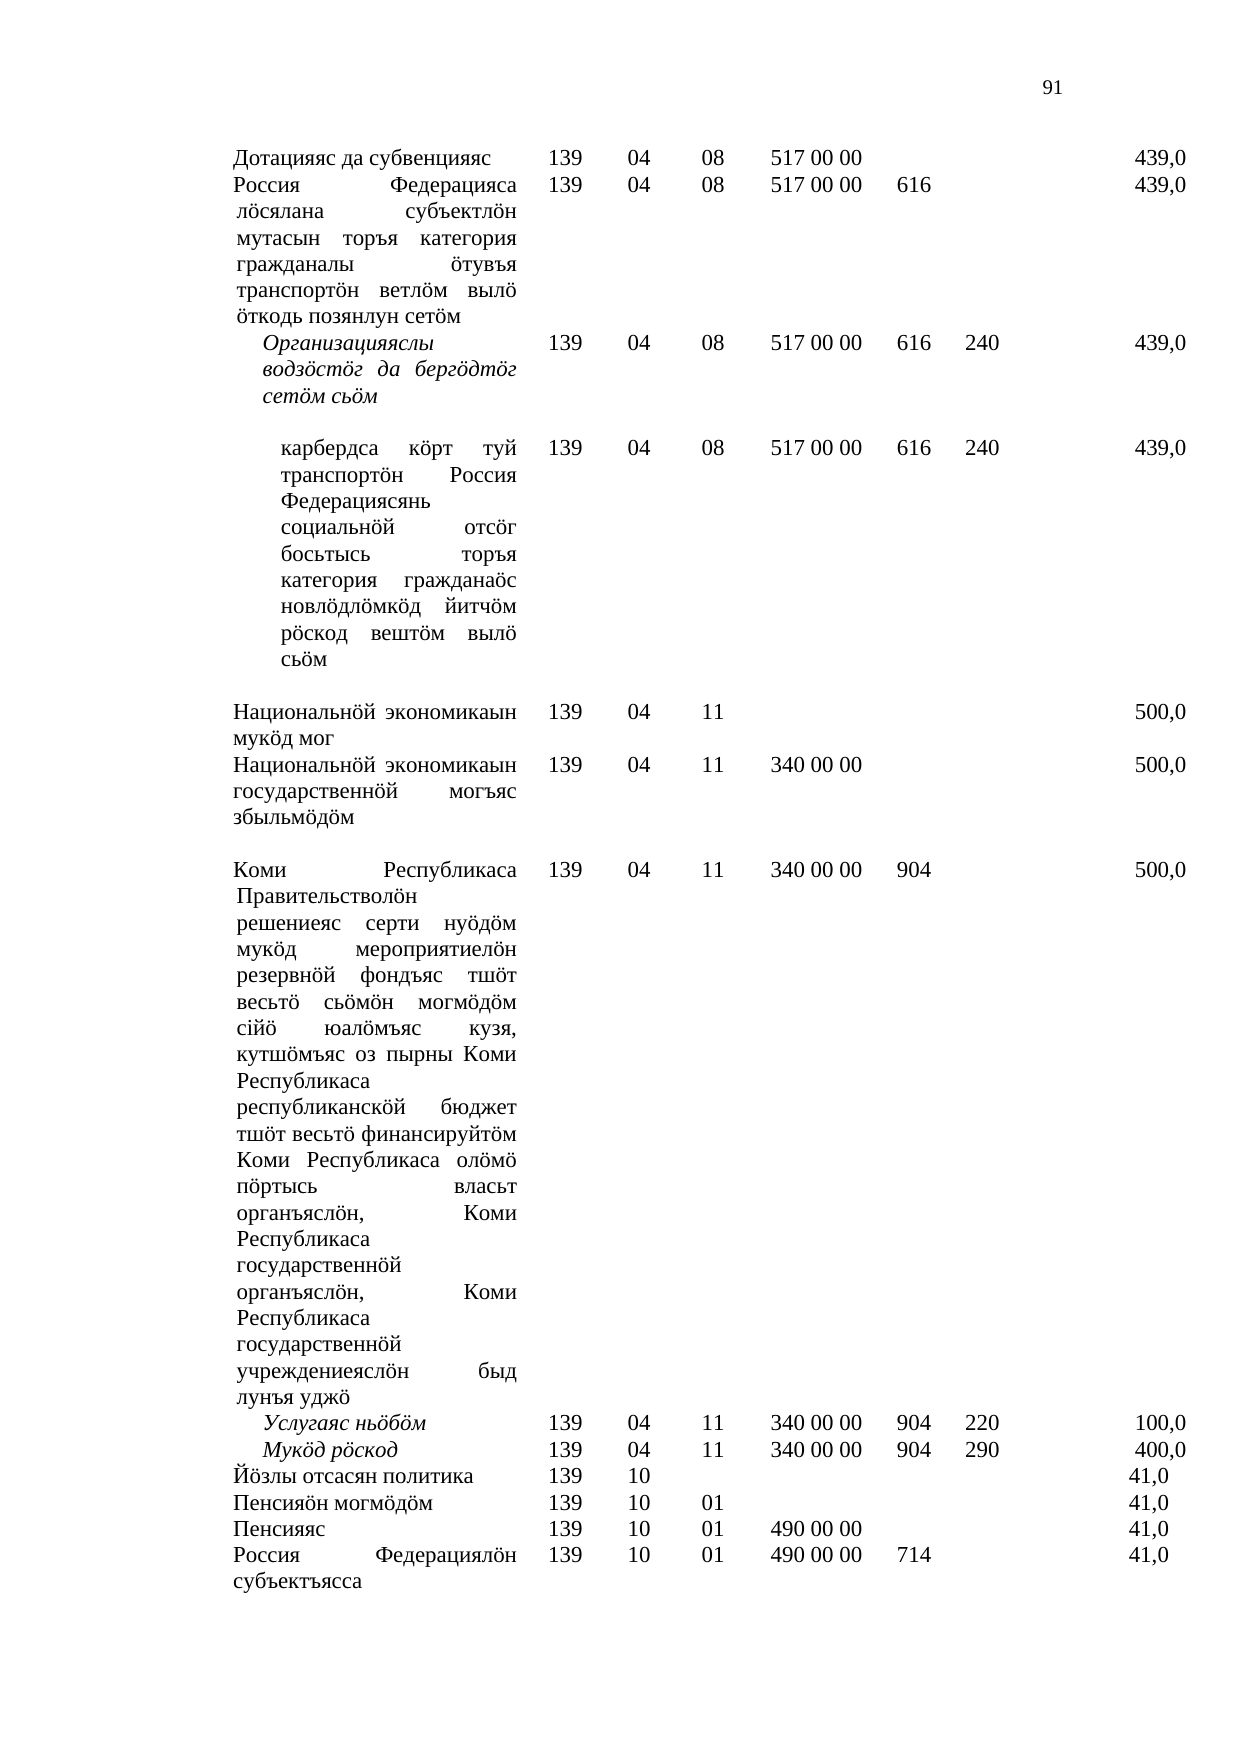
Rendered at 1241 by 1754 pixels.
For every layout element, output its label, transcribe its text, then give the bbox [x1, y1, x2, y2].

table_cell 340 00 00 [750, 1410, 882, 1436]
table_cell 500,0 [1019, 698, 1197, 751]
table_cell 400,0 [1019, 1436, 1197, 1462]
table_cell 08 [676, 434, 750, 698]
table_cell 41,0 [1019, 1462, 1197, 1488]
table_cell 340 00 00 [750, 856, 882, 1409]
table_cell [1197, 145, 1240, 171]
table_cell [945, 1515, 1019, 1541]
table_cell 139 [528, 434, 602, 698]
table_cell [945, 118, 1019, 144]
table_cell [676, 118, 750, 144]
table_cell 139 [528, 751, 602, 856]
table_cell Пенсияяс [222, 1515, 528, 1541]
table_cell 904 [883, 1436, 945, 1462]
table_cell 240 [945, 329, 1019, 434]
table_cell [750, 1489, 882, 1515]
table_cell 139 [528, 1410, 602, 1436]
table_cell [883, 118, 945, 144]
table_cell Россия Федерациялöн субъектъясса [222, 1541, 528, 1594]
table_cell 04 [602, 145, 676, 171]
table_cell [1197, 1489, 1240, 1515]
table_cell 01 [676, 1489, 750, 1515]
table_cell Национальнöй экономикаын государственнöй могъяс збыльмöдöм [222, 751, 528, 856]
table_cell 139 [528, 1462, 602, 1488]
table_cell [1197, 1436, 1240, 1462]
table_cell 04 [602, 171, 676, 329]
table_cell 04 [602, 434, 676, 698]
table_cell карбердса кöрт туй транспортöн Россия Федерациясянь социальнöй отсöг босьтысь торъя категория гражданаöс новлöдлöмкöд йитчöм рöскод вештöм вылö сьöм [222, 434, 528, 698]
table_cell 340 00 00 [750, 1436, 882, 1462]
table_cell 04 [602, 1410, 676, 1436]
table_cell [945, 1541, 1019, 1594]
table_cell [602, 118, 676, 144]
table_cell 616 [883, 329, 945, 434]
table_cell 517 00 00 [750, 171, 882, 329]
table_cell 139 [528, 329, 602, 434]
table_cell 139 [528, 698, 602, 751]
table_cell [883, 1462, 945, 1488]
table_cell [1197, 1462, 1240, 1488]
table_cell 41,0 [1019, 1515, 1197, 1541]
table_cell Услугаяс ньöбöм [222, 1410, 528, 1436]
table_cell 500,0 [1019, 856, 1197, 1409]
table_cell 41,0 [1019, 1489, 1197, 1515]
table_cell 04 [602, 856, 676, 1409]
table_cell [222, 118, 528, 144]
table_cell [883, 1489, 945, 1515]
table_cell [883, 145, 945, 171]
table_cell 439,0 [1019, 434, 1197, 698]
table_cell 139 [528, 1515, 602, 1541]
table_cell [1197, 698, 1240, 751]
table_cell 139 [528, 856, 602, 1409]
table_cell 714 [883, 1541, 945, 1594]
table_cell 139 [528, 1436, 602, 1462]
table_cell 139 [528, 1489, 602, 1515]
table_cell [945, 856, 1019, 1409]
table_cell Йöзлы отсасян политика [222, 1462, 528, 1488]
table_cell 490 00 00 [750, 1515, 882, 1541]
table_cell [1197, 1541, 1240, 1594]
table_cell [750, 1462, 882, 1488]
table_cell 139 [528, 1541, 602, 1594]
table_cell [1197, 856, 1240, 1409]
table_cell 616 [883, 434, 945, 698]
table_cell 139 [528, 171, 602, 329]
table_cell [883, 751, 945, 856]
table_cell 10 [602, 1515, 676, 1541]
table_cell 01 [676, 1541, 750, 1594]
table_cell [945, 1489, 1019, 1515]
table_cell 439,0 [1019, 329, 1197, 434]
table_cell 439,0 [1019, 145, 1197, 171]
table_cell [750, 118, 882, 144]
table_cell 10 [602, 1489, 676, 1515]
table_cell 904 [883, 1410, 945, 1436]
table_cell Пенсияöн могмöдöм [222, 1489, 528, 1515]
table_cell [945, 171, 1019, 329]
table_cell [945, 698, 1019, 751]
table_cell 517 00 00 [750, 434, 882, 698]
table_cell 10 [602, 1462, 676, 1488]
table_cell 904 [883, 856, 945, 1409]
table_cell [1197, 329, 1240, 434]
table_cell 11 [676, 751, 750, 856]
table_cell [883, 1515, 945, 1541]
table_cell 220 [945, 1410, 1019, 1436]
table_cell 04 [602, 329, 676, 434]
table_cell [1197, 118, 1240, 144]
table_cell 500,0 [1019, 751, 1197, 856]
table_cell Мукöд рöскод [222, 1436, 528, 1462]
table_cell 04 [602, 698, 676, 751]
table_cell 11 [676, 1436, 750, 1462]
table_cell Коми Республикаса Правительстволöн решениеяс серти нуöдöм мукöд мероприятиелöн резервнöй фондъяс тшöт весьтö сьöмöн могмöдöм сiйö юалöмъяс кузя, кутшöмъяс оз пырны Коми Республикаса республиканскöй бюджет тшöт весьтö финансируйтöм Коми Республикаса олöмö пöртысь власьт органъяслöн, Коми Республикаса государственнöй органъяслöн, Коми Республикаса государственнöй учреждениеяслöн быд лунъя уджö [222, 856, 528, 1409]
table_cell [1197, 1410, 1240, 1436]
table_cell 04 [602, 751, 676, 856]
table_cell Организацияяслы водзöстöг да бергöдтöг сетöм сьöм [222, 329, 528, 434]
table_cell 41,0 [1019, 1541, 1197, 1594]
table_cell [1197, 171, 1240, 329]
table_cell 08 [676, 329, 750, 434]
table_cell 240 [945, 434, 1019, 698]
table_cell 11 [676, 856, 750, 1409]
table_cell 08 [676, 171, 750, 329]
table_cell [1197, 1515, 1240, 1541]
table_cell Национальнöй экономикаын мукöд мог [222, 698, 528, 751]
table_cell [1197, 751, 1240, 856]
table_cell [945, 145, 1019, 171]
table_cell [945, 751, 1019, 856]
table_cell [1197, 434, 1240, 698]
table_cell 490 00 00 [750, 1541, 882, 1594]
table_cell [1019, 118, 1197, 144]
table_cell 08 [676, 145, 750, 171]
table_cell 616 [883, 171, 945, 329]
table_cell 11 [676, 1410, 750, 1436]
table_cell Россия Федерацияса лöсялана субъектлöн мутасын торъя категория гражданалы öтувъя транспортöн ветлöм вылö öткодь позянлун сетöм [222, 171, 528, 329]
table_cell 04 [602, 1436, 676, 1462]
table_cell 11 [676, 698, 750, 751]
table_cell 439,0 [1019, 171, 1197, 329]
table_cell [883, 698, 945, 751]
table_cell 10 [602, 1541, 676, 1594]
table_cell [528, 118, 602, 144]
table_cell 517 00 00 [750, 329, 882, 434]
table_cell 290 [945, 1436, 1019, 1462]
table_cell 100,0 [1019, 1410, 1197, 1436]
table_cell 139 [528, 145, 602, 171]
table_cell [750, 698, 882, 751]
table_cell Дотацияяс да субвенцияяс [222, 145, 528, 171]
table_cell 517 00 00 [750, 145, 882, 171]
table_cell [945, 1462, 1019, 1488]
table_cell 340 00 00 [750, 751, 882, 856]
table_cell 01 [676, 1515, 750, 1541]
table_cell [676, 1462, 750, 1488]
